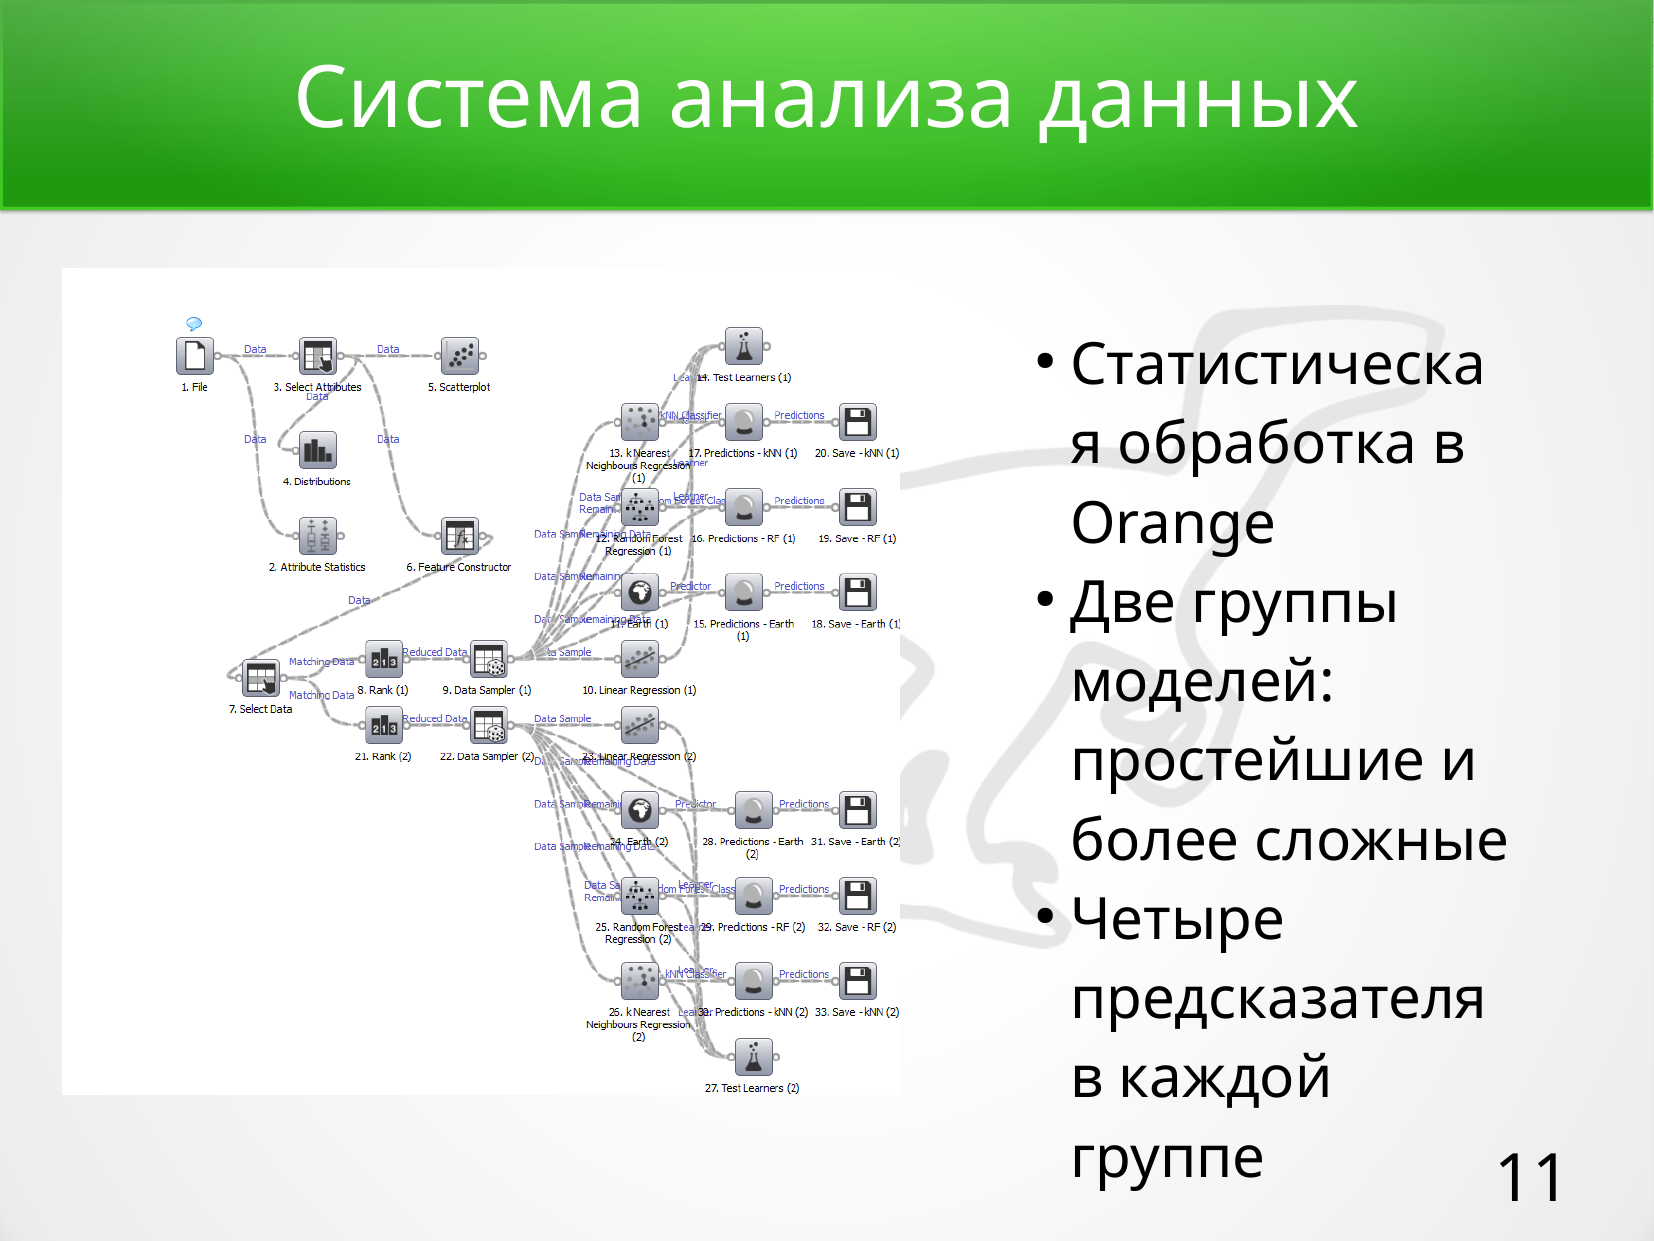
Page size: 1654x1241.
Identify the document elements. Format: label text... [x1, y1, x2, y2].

text_box Статистическая обработка в Orange Две группы моделей: простейшие и более сложные Четыре предсказателя в каждой группе [1020, 315, 1531, 1033]
picture [62, 268, 1445, 1096]
title Система анализа данных [82, 0, 1571, 198]
